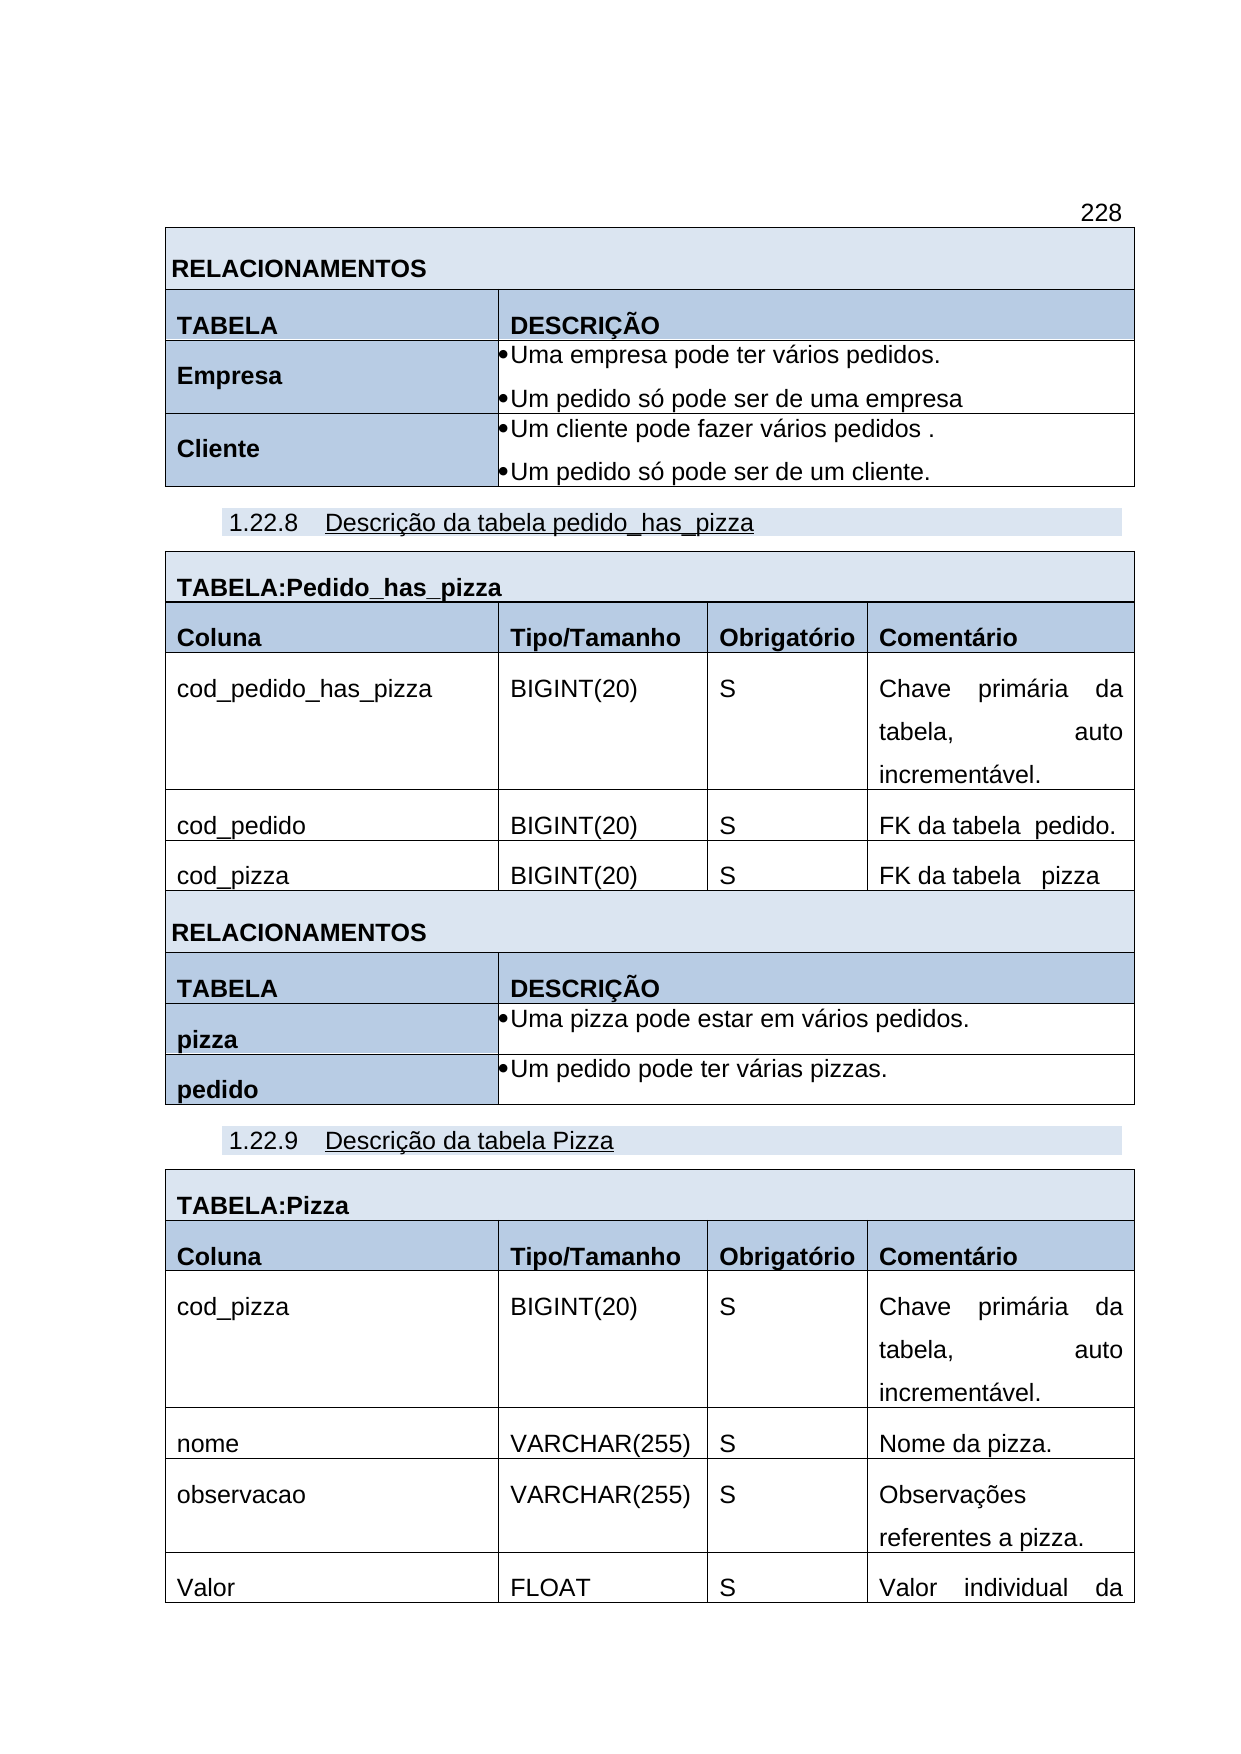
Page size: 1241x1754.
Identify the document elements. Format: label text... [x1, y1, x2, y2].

table_cell Observações referentes a pizza. [868, 1459, 1134, 1552]
table_cell RELACIONAMENTOS [166, 228, 1134, 289]
table_cell Comentário [868, 1221, 1134, 1270]
table_cell Um pedido pode ter várias pizzas. [499, 1055, 1134, 1104]
table_cell BIGINT(20) [499, 653, 707, 789]
table_cell BIGINT(20) [499, 1271, 707, 1407]
table_cell DESCRIÇÃO [499, 290, 1134, 339]
table_cell Empresa [166, 341, 498, 413]
table_cell Coluna [166, 1221, 498, 1270]
table_cell Uma pizza pode estar em vários pedidos. [499, 1004, 1134, 1053]
table_cell Chave primária da tabela, auto incrementável. [868, 1271, 1134, 1407]
subtitle Descrição da tabela Pizza [222, 1126, 1122, 1155]
table_header TABELA:Pedido_has_pizza [166, 552, 1134, 601]
subtitle Descrição da tabela pedido_has_pizza [222, 508, 1122, 536]
table_cell Coluna [166, 603, 498, 652]
table_header TABELA:Pizza [166, 1170, 1134, 1220]
table_cell S [708, 1459, 867, 1552]
table_cell Nome da pizza. [868, 1408, 1134, 1458]
table_cell cod_pedido [166, 790, 498, 839]
table_cell Valor individual da [868, 1553, 1134, 1602]
table_cell Uma empresa pode ter vários pedidos. Um pedido só pode ser de uma empresa [499, 341, 1134, 413]
table_cell DESCRIÇÃO [499, 953, 1134, 1003]
table_cell S [708, 841, 867, 890]
table_cell VARCHAR(255) [499, 1408, 707, 1458]
table_cell FK da tabela pizza [868, 841, 1134, 890]
table_cell S [708, 653, 867, 789]
table_cell pizza [166, 1004, 498, 1053]
table_cell Chave primária da tabela, auto incrementável. [868, 653, 1134, 789]
table_cell S [708, 1271, 867, 1407]
table_cell FK da tabela pedido. [868, 790, 1134, 839]
table_cell Tipo/Tamanho [499, 1221, 707, 1270]
table_cell Valor [166, 1553, 498, 1602]
table_cell S [708, 1408, 867, 1458]
table_cell pedido [166, 1055, 498, 1104]
table_cell cod_pedido_has_pizza [166, 653, 498, 789]
table_cell VARCHAR(255) [499, 1459, 707, 1552]
table_cell S [708, 1553, 867, 1602]
table_cell Comentário [868, 603, 1134, 652]
table_cell S [708, 790, 867, 839]
table_cell FLOAT [499, 1553, 707, 1602]
table_cell TABELA [166, 290, 498, 339]
table_cell Obrigatório [708, 603, 867, 652]
table_cell nome [166, 1408, 498, 1458]
table_cell Um cliente pode fazer vários pedidos . Um pedido só pode ser de um cliente. [499, 414, 1134, 486]
table_cell RELACIONAMENTOS [166, 891, 1134, 952]
table_cell TABELA [166, 953, 498, 1003]
table_cell observacao [166, 1459, 498, 1552]
table_cell BIGINT(20) [499, 841, 707, 890]
table_cell Tipo/Tamanho [499, 603, 707, 652]
table_cell cod_pizza [166, 841, 498, 890]
table_cell cod_pizza [166, 1271, 498, 1407]
table_cell BIGINT(20) [499, 790, 707, 839]
table_cell Obrigatório [708, 1221, 867, 1270]
table_cell Cliente [166, 414, 498, 486]
